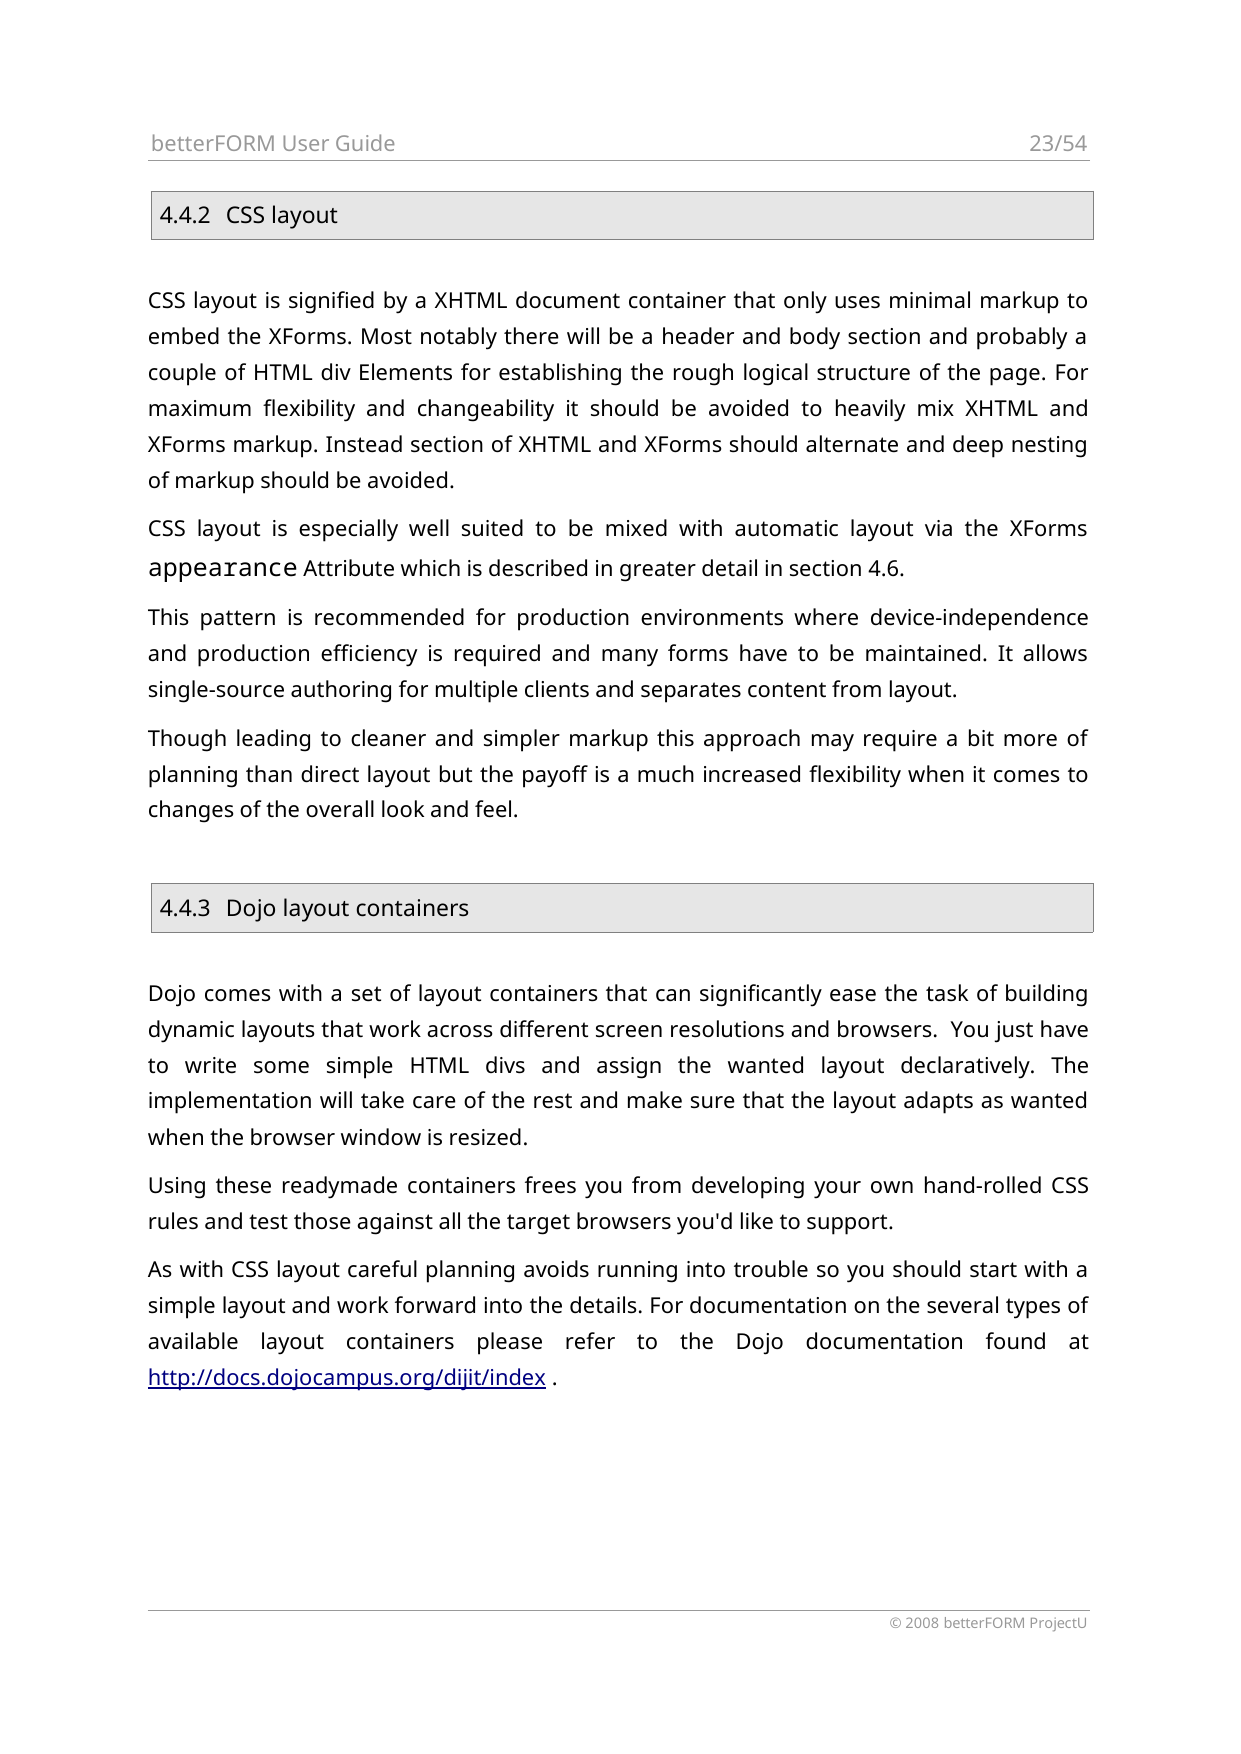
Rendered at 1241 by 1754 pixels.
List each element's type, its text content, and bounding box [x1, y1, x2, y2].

text Using these readymade containers frees you from developing your own hand-rolled CSS rules and test those against all the target browsers you'd like to support. [148, 1170, 1090, 1236]
text CSS layout is especially well suited to be mixed with automatic layout via the XForms appearance Attribute which is described in greater detail in section 4.6. [148, 513, 1090, 584]
subtitle Dojo layout containers [152, 884, 1093, 932]
text As with CSS layout careful planning avoids running into trouble so you should start with a simple layout and work forward into the details. For documentation on the several types of available layout containers please refer to the Dojo documentation found at http://docs.dojocampus.org/dijit/index . [148, 1254, 1090, 1392]
subtitle CSS layout [152, 192, 1093, 239]
text CSS layout is signified by a XHTML document container that only uses minimal markup to embed the XForms. Most notably there will be a header and body section and probably a couple of HTML div Elements for establishing the rough logical structure of the page. For maximum flexibility and changeability it should be avoided to heavily mix XHTML and XForms markup. Instead section of XHTML and XForms should alternate and deep nesting of markup should be avoided. [148, 285, 1090, 494]
text This pattern is recommended for production environments where device-independence and production efficiency is required and many forms have to be maintained. It allows single-source authoring for multiple clients and separates content from layout. [148, 602, 1090, 704]
text Though leading to cleaner and simpler markup this approach may require a bit more of planning than direct layout but the payoff is a much increased flexibility when it comes to changes of the overall look and feel. [148, 722, 1090, 824]
text Dojo comes with a set of layout containers that can significantly ease the task of building dynamic layouts that work across different screen resolutions and browsers. You just have to write some simple HTML divs and assign the wanted layout declaratively. The implementation will take care of the rest and make sure that the layout adapts as wanted when the browser window is resized. [148, 978, 1090, 1151]
